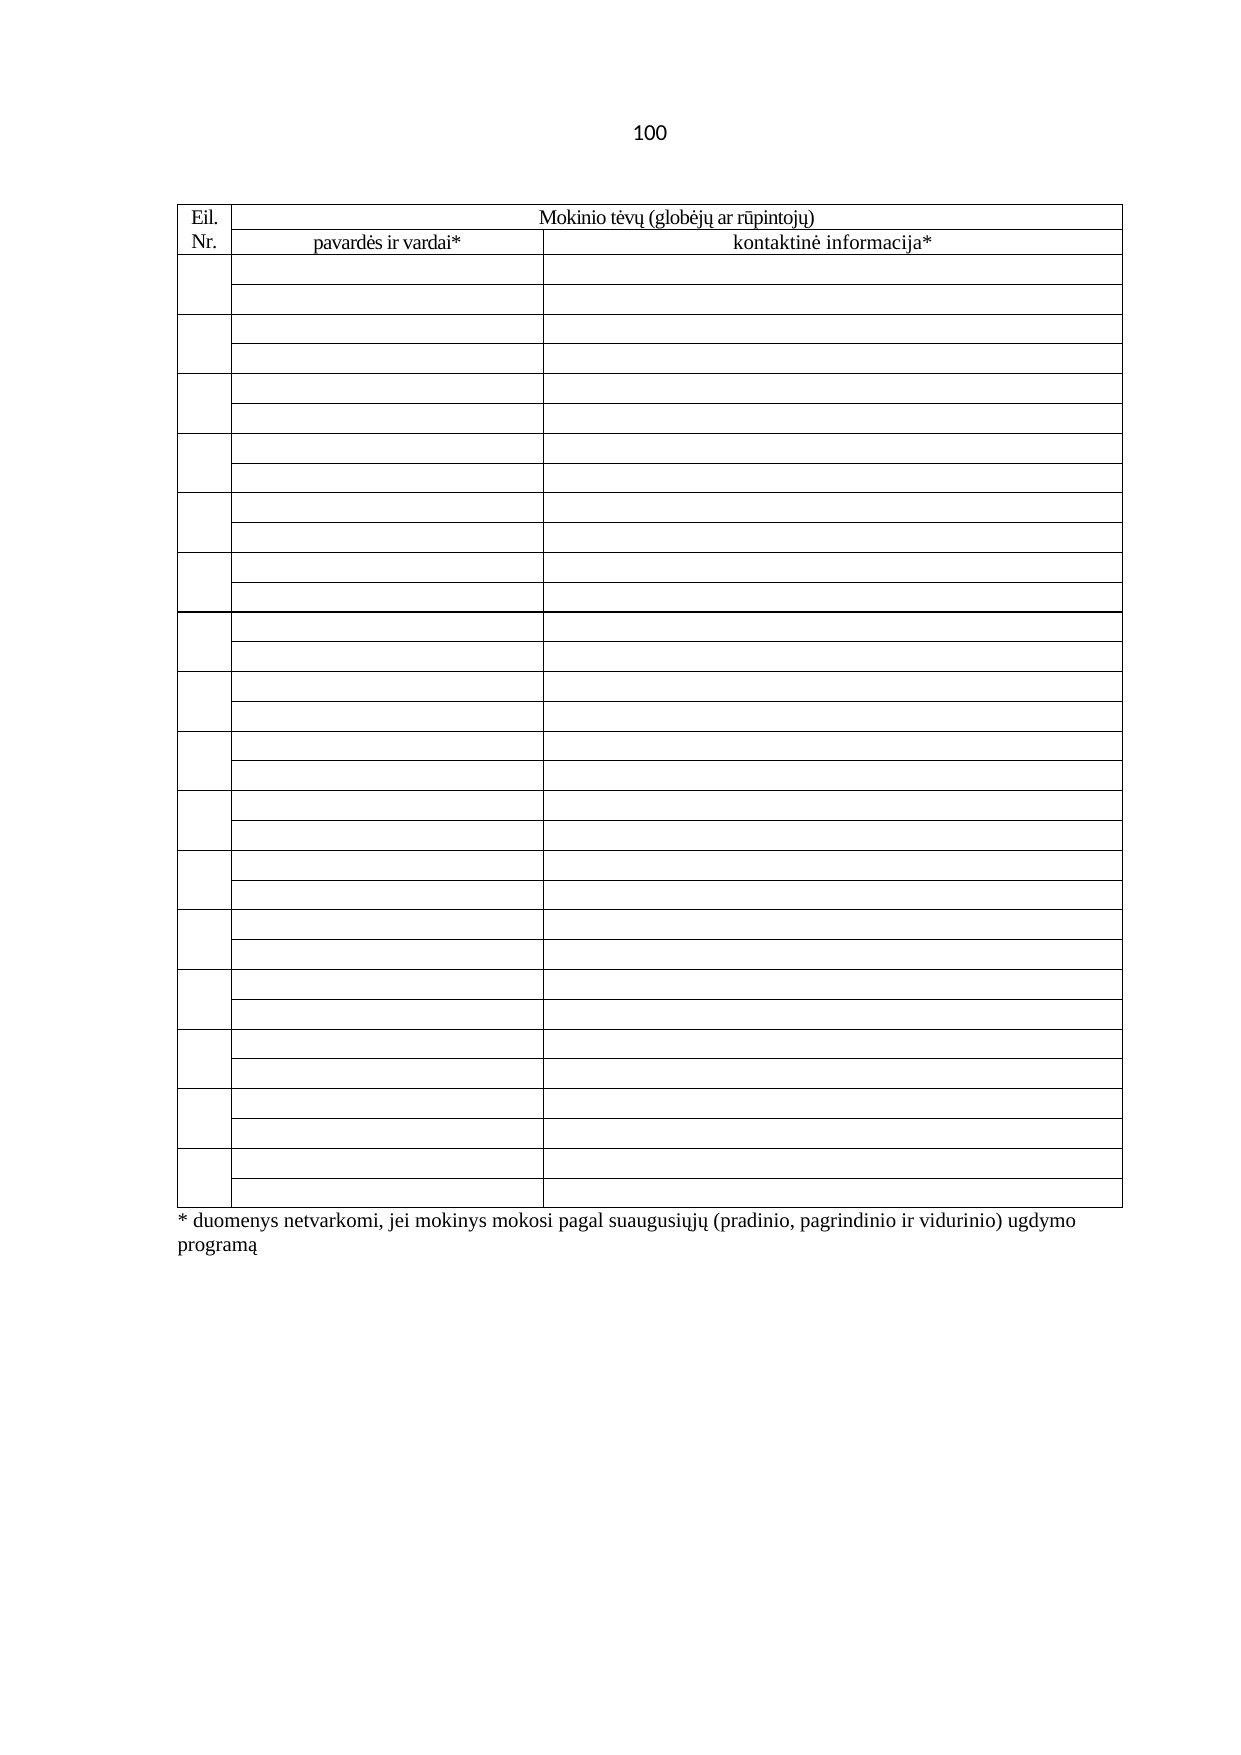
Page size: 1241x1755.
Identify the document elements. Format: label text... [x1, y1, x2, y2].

table_cell [178, 374, 231, 433]
table_cell [232, 672, 543, 701]
table_cell [544, 970, 1122, 999]
table_cell [178, 672, 231, 731]
table_cell [544, 374, 1122, 403]
table_cell [544, 672, 1122, 701]
table_cell [544, 1030, 1122, 1058]
table_cell [544, 1179, 1122, 1207]
table_cell [178, 1149, 231, 1207]
table_cell [178, 791, 231, 850]
table_cell [544, 285, 1122, 313]
table_cell [544, 1149, 1122, 1177]
table_cell [232, 761, 543, 790]
table_cell [178, 851, 231, 909]
table_cell [178, 970, 231, 1028]
table_cell [232, 255, 543, 284]
table_header Eil. Nr. [178, 205, 231, 254]
text * duomenys netvarkomi, jei mokinys mokosi pagal suaugusiųjų (pradinio, pagrindinio ir vidurinio) ugdymo programą [177, 1208, 1157, 1256]
table_cell [544, 1119, 1122, 1148]
table_cell [232, 1089, 543, 1118]
table_header Mokinio tėvų (globėjų ar rūpintojų) [232, 205, 1122, 229]
table_cell [232, 1119, 543, 1148]
table_cell [544, 761, 1122, 790]
table_cell [232, 791, 543, 820]
table_cell [232, 702, 543, 731]
table_cell [232, 553, 543, 582]
table_cell [544, 1059, 1122, 1088]
table_cell [178, 1089, 231, 1148]
table_cell [544, 851, 1122, 879]
table_cell [544, 613, 1122, 641]
table_cell [178, 315, 231, 373]
table_cell [544, 791, 1122, 820]
table_cell [232, 1179, 543, 1207]
table_cell [232, 821, 543, 850]
table_cell [232, 851, 543, 879]
table_cell [544, 464, 1122, 492]
table_cell [232, 493, 543, 522]
table_cell [178, 732, 231, 790]
table_cell [178, 434, 231, 492]
table_cell [232, 315, 543, 343]
table_cell [232, 583, 543, 611]
table_cell [544, 642, 1122, 671]
table_cell [178, 910, 231, 969]
table_cell [232, 970, 543, 999]
table_cell [544, 434, 1122, 462]
table_cell [544, 255, 1122, 284]
table_cell [544, 553, 1122, 582]
table_cell [232, 642, 543, 671]
table_cell [544, 404, 1122, 433]
table_cell [544, 881, 1122, 909]
table_cell [232, 434, 543, 462]
table_cell [544, 732, 1122, 760]
table_cell [232, 464, 543, 492]
table_cell [232, 940, 543, 969]
table_cell [544, 940, 1122, 969]
table_cell [232, 1030, 543, 1058]
table_cell [178, 493, 231, 552]
table_cell [232, 374, 543, 403]
table_cell [544, 583, 1122, 611]
table_cell [544, 1000, 1122, 1028]
table_cell [544, 1089, 1122, 1118]
table_cell [232, 344, 543, 373]
table_cell [232, 404, 543, 433]
table_cell [178, 613, 231, 671]
table_cell [232, 1059, 543, 1088]
table_cell [232, 910, 543, 939]
table_cell [232, 613, 543, 641]
table_cell [232, 1149, 543, 1177]
table_cell [544, 702, 1122, 731]
table_cell [544, 910, 1122, 939]
table_cell [232, 881, 543, 909]
table_cell kontaktinė informacija* [544, 230, 1122, 254]
table_cell [178, 1030, 231, 1088]
table_cell [232, 523, 543, 552]
table_cell [232, 732, 543, 760]
table_cell [544, 821, 1122, 850]
table_cell pavardės ir vardai* [232, 230, 543, 254]
table_cell [544, 344, 1122, 373]
table_cell [544, 523, 1122, 552]
table_cell [178, 553, 231, 611]
table_cell [232, 285, 543, 313]
table_cell [544, 493, 1122, 522]
table_cell [544, 315, 1122, 343]
table_cell [232, 1000, 543, 1028]
table_cell [178, 255, 231, 313]
